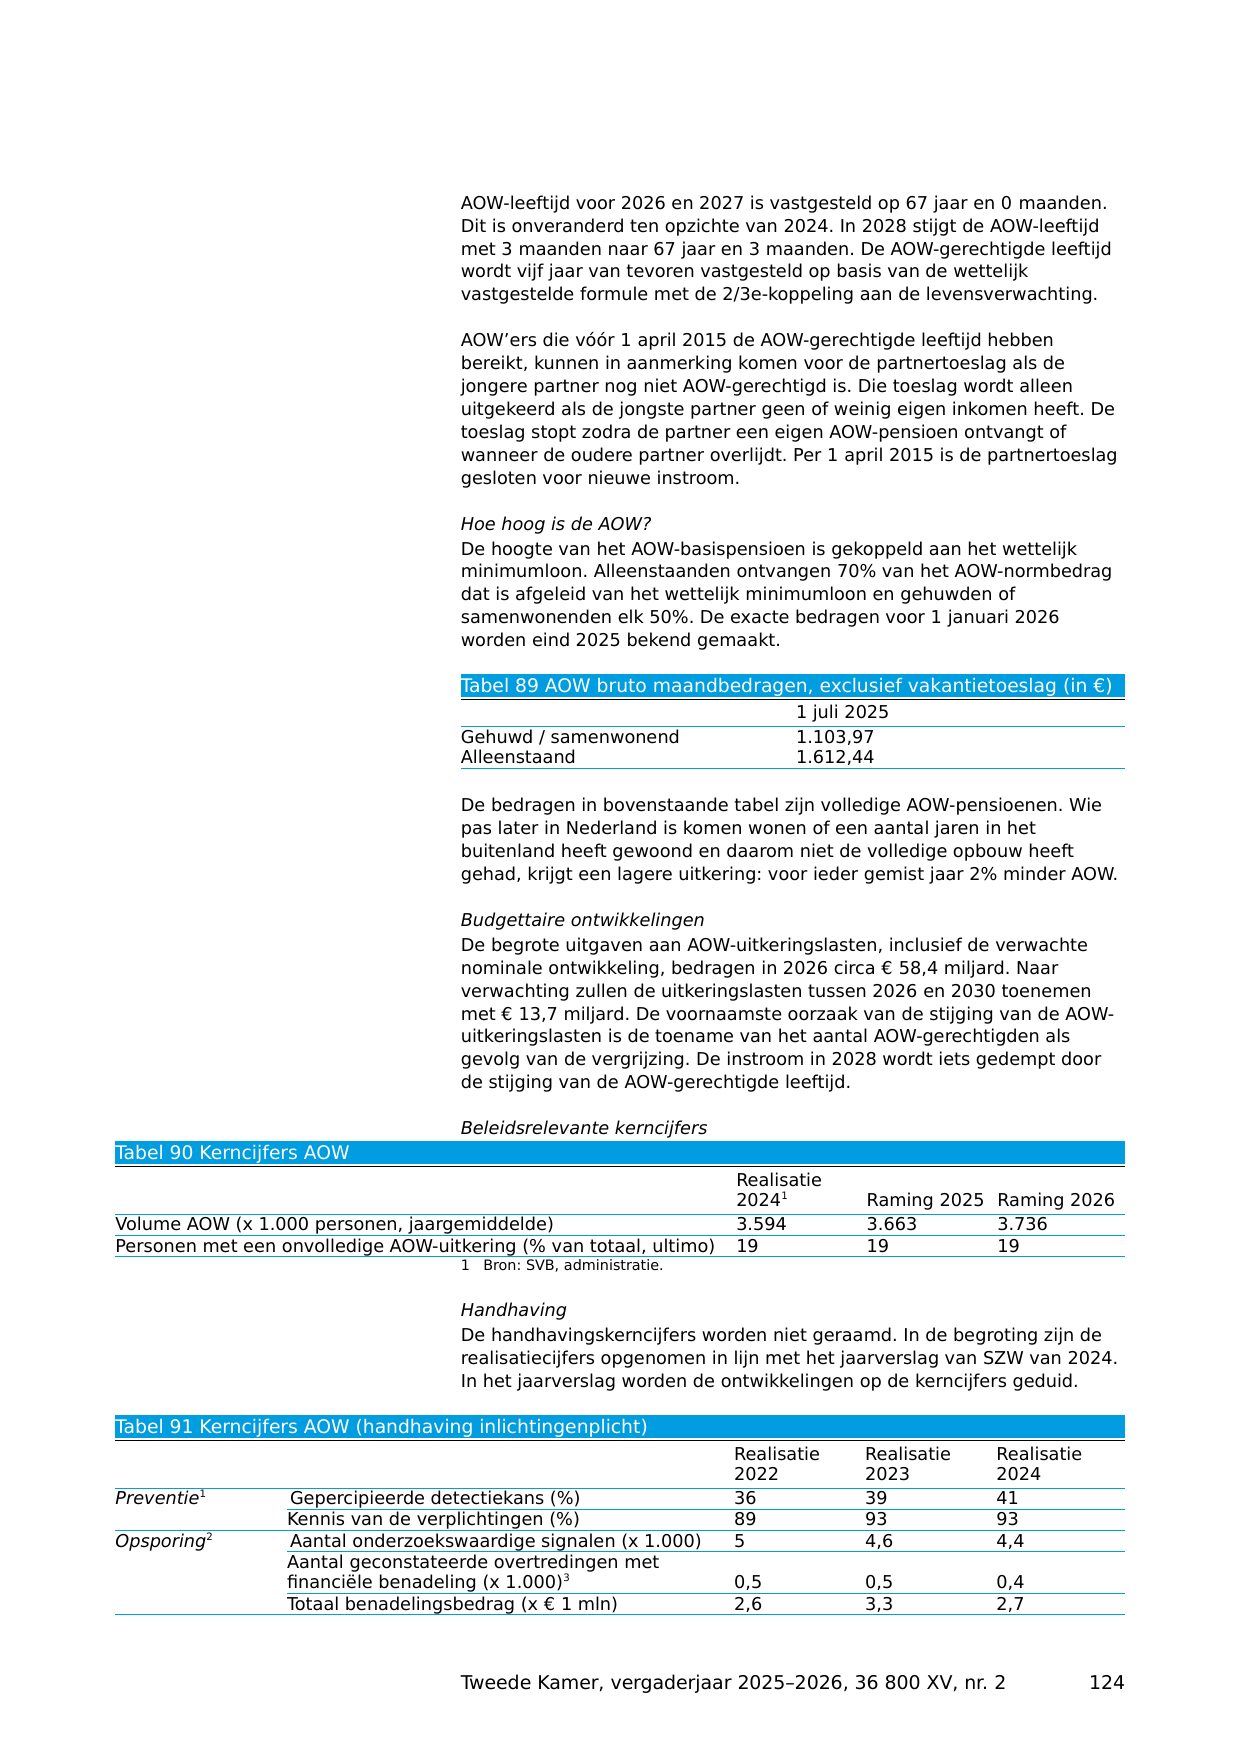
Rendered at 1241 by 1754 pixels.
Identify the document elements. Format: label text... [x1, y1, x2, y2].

table_cell [115, 1441, 287, 1488]
table_cell 41 [993, 1489, 1125, 1509]
text AOW-leeftijd voor 2026 en 2027 is vastgesteld op 67 jaar en 0 maanden. Dit is onveranderd ten opzichte van 2024. In 2028 stijgt de AOW-leeftijd met 3 maanden naar 67 jaar en 3 maanden. De AOW-gerechtigde leeftijd wordt vijf jaar van tevoren vastgesteld op basis van de wettelijk vastgestelde formule met de 2/3e-koppeling aan de levensverwachting. [461, 191, 1125, 305]
table_cell 1.612,44 [793, 747, 1125, 768]
table_cell 1 juli 2025 [793, 700, 1125, 726]
table_cell 36 [731, 1489, 862, 1509]
table_cell 89 [731, 1510, 862, 1530]
table_cell 19 [864, 1236, 994, 1256]
table_cell Realisatie 2023 [862, 1441, 993, 1488]
text De handhavingskerncijfers worden niet geraamd. In de begroting zijn de realisatiecijfers opgenomen in lijn met het jaarverslag van SZW van 2024. In het jaarverslag worden de ontwikkelingen op de kerncijfers geduid. [461, 1323, 1125, 1392]
list Bron: SVB, administratie. [461, 1257, 1125, 1273]
text De begrote uitgaven aan AOW-uitkeringslasten, inclusief de verwachte nominale ontwikkeling, bedragen in 2026 circa € 58,4 miljard. Naar verwachting zullen de uitkeringslasten tussen 2026 en 2030 toenemen met € 13,7 miljard. De voornaamste oorzaak van de stijging van de AOW-uitkeringslasten is de toename van het aantal AOW-gerechtigden als gevolg van de vergrijzing. De instroom in 2028 wordt iets gedempt door de stijging van de AOW-gerechtigde leeftijd. [461, 933, 1125, 1093]
table_cell Totaal benadelingsbedrag (x € 1 mln) [287, 1594, 731, 1614]
table_cell 19 [994, 1236, 1125, 1256]
table_cell 93 [993, 1510, 1125, 1530]
table_cell 5 [731, 1531, 862, 1551]
table_cell Preventie1 [115, 1489, 287, 1530]
table_cell Raming 2026 [994, 1167, 1125, 1214]
table_cell 3.663 [864, 1215, 994, 1235]
table_cell 0,4 [993, 1552, 1125, 1593]
table_cell Volume AOW (x 1.000 personen, jaargemiddelde) [115, 1215, 733, 1235]
table_cell 1.103,97 [793, 727, 1125, 747]
table_cell 39 [862, 1489, 993, 1509]
table_cell 2,6 [731, 1594, 862, 1614]
table_cell 2,7 [993, 1594, 1125, 1614]
table_cell 3.736 [994, 1215, 1125, 1235]
table_cell Aantal onderzoekswaardige signalen (x 1.000) [287, 1531, 731, 1551]
text De bedragen in bovenstaande tabel zijn volledige AOW-pensioenen. Wie pas later in Nederland is komen wonen of een aantal jaren in het buitenland heeft gewoond en daarom niet de volledige opbouw heeft gehad, krijgt een lagere uitkering: voor ieder gemist jaar 2% minder AOW. [461, 793, 1125, 885]
table_cell Opsporing2 [115, 1531, 287, 1614]
text De hoogte van het AOW-basispensioen is gekoppeld aan het wettelijk minimumloon. Alleenstaanden ontvangen 70% van het AOW-normbedrag dat is afgeleid van het wettelijk minimumloon en gehuwden of samenwonenden elk 50%. De exacte bedragen voor 1 januari 2026 worden eind 2025 bekend gemaakt. [461, 537, 1125, 651]
table_cell 0,5 [862, 1552, 993, 1593]
table_cell [115, 1167, 733, 1214]
table_cell 19 [733, 1236, 863, 1256]
table_cell Gehuwd / samenwonend [461, 727, 793, 747]
table_cell [287, 1441, 731, 1488]
table_cell 0,5 [731, 1552, 862, 1593]
table_cell [461, 700, 793, 726]
table_cell Realisatie 2022 [731, 1441, 862, 1488]
text Budgettaire ontwikkelingen [461, 908, 1125, 931]
table_cell Personen met een onvolledige AOW-uitkering (% van totaal, ultimo) [115, 1236, 733, 1256]
table_cell Realisatie 2024 [993, 1441, 1125, 1488]
table_cell 3.594 [733, 1215, 863, 1235]
table_cell Raming 2025 [864, 1167, 994, 1214]
table_cell Realisatie 20241 [733, 1167, 863, 1214]
table_cell 4,6 [862, 1531, 993, 1551]
text AOW’ers die vóór 1 april 2015 de AOW-gerechtigde leeftijd hebben bereikt, kunnen in aanmerking komen voor de partnertoeslag als de jongere partner nog niet AOW-gerechtigd is. Die toeslag wordt alleen uitgekeerd als de jongste partner geen of weinig eigen inkomen heeft. De toeslag stopt zodra de partner een eigen AOW-pensioen ontvangt of wanneer de oudere partner overlijdt. Per 1 april 2015 is de partnertoeslag gesloten voor nieuwe instroom. [461, 328, 1125, 489]
table_cell Alleenstaand [461, 747, 793, 768]
table_cell 93 [862, 1510, 993, 1530]
text Hoe hoog is de AOW? [461, 512, 1125, 534]
table_cell 4,4 [993, 1531, 1125, 1551]
text Beleidsrelevante kerncijfers [461, 1116, 1125, 1139]
table_cell Aantal geconstateerde overtredingen met financiële benadeling (x 1.000)3 [287, 1552, 731, 1593]
table_cell Kennis van de verplichtingen (%) [287, 1510, 731, 1530]
table_cell 3,3 [862, 1594, 993, 1614]
table_cell Gepercipieerde detectiekans (%) [287, 1489, 731, 1509]
text Handhaving [461, 1298, 1125, 1321]
